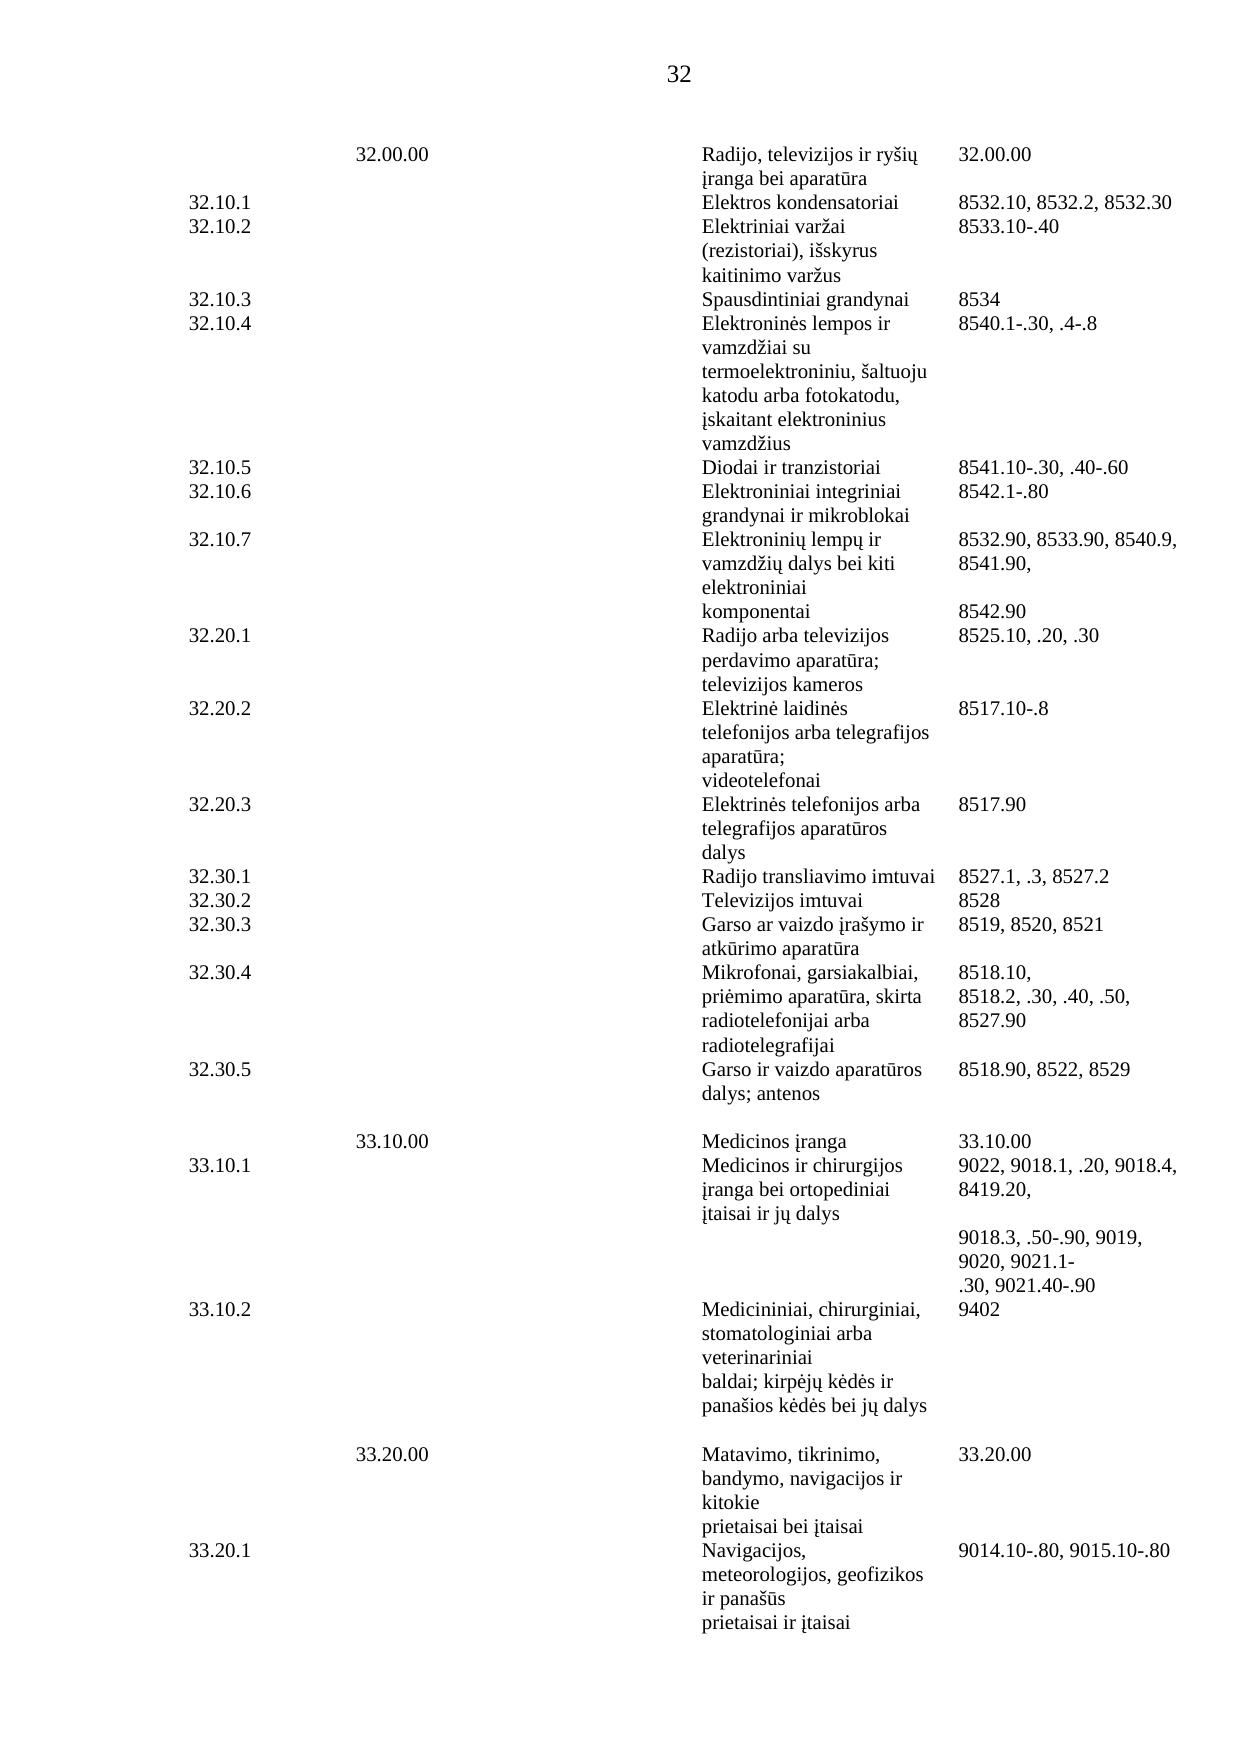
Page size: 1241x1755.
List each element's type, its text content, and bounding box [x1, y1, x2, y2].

table_cell 9402 [947, 1297, 1204, 1369]
table_cell [344, 768, 690, 792]
table_cell 32.10.4 [177, 311, 344, 383]
table_cell [344, 118, 690, 142]
table_cell 9022, 9018.1, .20, 9018.4, 8419.20, [947, 1153, 1204, 1225]
table_cell 8517.90 [947, 792, 1204, 864]
table_cell [344, 1105, 690, 1129]
table_cell [344, 1418, 690, 1442]
table_cell [947, 1514, 1204, 1538]
table_cell 8541.10-.30, .40-.60 [947, 455, 1204, 479]
table_cell 33.10.00 [344, 1129, 690, 1153]
table_cell [177, 1610, 344, 1634]
table_cell [344, 1538, 690, 1610]
table_cell 32.10.5 [177, 455, 344, 479]
table_cell Mikrofonai, garsiakalbiai, priėmimo aparatūra, skirta [690, 960, 947, 1008]
table_cell 32.20.3 [177, 792, 344, 864]
table_cell 32.10.6 [177, 479, 344, 527]
table_cell 9018.3, .50-.90, 9019, 9020, 9021.1- [947, 1225, 1204, 1273]
table_cell [690, 1225, 947, 1273]
table_cell Elektroninės lempos ir vamzdžiai su termoelektroniniu, šaltuoju [690, 311, 947, 383]
table_cell [344, 1057, 690, 1105]
table_cell [344, 888, 690, 912]
table_cell 8542.90 [947, 599, 1204, 623]
table_cell 33.20.1 [177, 1538, 344, 1610]
table_cell Radijo arba televizijos perdavimo aparatūra; televizijos kameros [690, 624, 947, 696]
table_cell 32.30.1 [177, 864, 344, 888]
table_cell 32.20.2 [177, 696, 344, 768]
table_cell [344, 1225, 690, 1273]
table_cell Garso ir vaizdo aparatūros dalys; antenos [690, 1057, 947, 1105]
table_cell 32.10.1 [177, 190, 344, 214]
table_cell [344, 960, 690, 1008]
table_cell [690, 1105, 947, 1129]
table_cell 33.10.1 [177, 1153, 344, 1225]
table_cell 8532.90, 8533.90, 8540.9, 8541.90, [947, 527, 1204, 599]
table_cell [344, 311, 690, 383]
table_cell baldai; kirpėjų kėdės ir panašios kėdės bei jų dalys [690, 1369, 947, 1417]
table_cell [947, 1610, 1204, 1634]
table_cell [344, 696, 690, 768]
table_cell [177, 118, 344, 142]
table_cell [344, 479, 690, 527]
table_cell 32.20.1 [177, 624, 344, 696]
table_cell Elektrinė laidinės telefonijos arba telegrafijos aparatūra; [690, 696, 947, 768]
table_cell [947, 1418, 1204, 1442]
table_cell Elektroninių lempų ir vamzdžių dalys bei kiti elektroniniai [690, 527, 947, 599]
table_cell 8534 [947, 287, 1204, 311]
table_cell [177, 1418, 344, 1442]
table_cell Matavimo, tikrinimo, bandymo, navigacijos ir kitokie [690, 1442, 947, 1514]
table_cell 8527.90 [947, 1009, 1204, 1057]
table_cell Medicinos įranga [690, 1129, 947, 1153]
table_cell [177, 1369, 344, 1417]
table_cell radiotelefonijai arba radiotelegrafijai [690, 1009, 947, 1057]
table_cell Elektros kondensatoriai [690, 190, 947, 214]
table_cell Radijo transliavimo imtuvai [690, 864, 947, 888]
table_cell Elektrinės telefonijos arba telegrafijos aparatūros dalys [690, 792, 947, 864]
table_cell 8528 [947, 888, 1204, 912]
table_cell Medicininiai, chirurginiai, stomatologiniai arba veterinariniai [690, 1297, 947, 1369]
table_cell 32.00.00 [947, 142, 1204, 190]
table_cell [690, 118, 947, 142]
table_cell 8518.90, 8522, 8529 [947, 1057, 1204, 1105]
table_cell [344, 1153, 690, 1225]
table_cell [177, 1129, 344, 1153]
table_cell .30, 9021.40-.90 [947, 1273, 1204, 1297]
table_cell [947, 1105, 1204, 1129]
table_cell [177, 1514, 344, 1538]
table_cell 32.30.4 [177, 960, 344, 1008]
table_cell Garso ar vaizdo įrašymo ir atkūrimo aparatūra [690, 912, 947, 960]
table_cell 9014.10-.80, 9015.10-.80 [947, 1538, 1204, 1610]
table_cell 8540.1-.30, .4-.8 [947, 311, 1204, 383]
table_cell [947, 768, 1204, 792]
table_cell [344, 1009, 690, 1057]
table_cell 8517.10-.8 [947, 696, 1204, 768]
table_cell 8532.10, 8532.2, 8532.30 [947, 190, 1204, 214]
table_cell [344, 190, 690, 214]
table_cell [344, 1610, 690, 1634]
table_cell 32.30.3 [177, 912, 344, 960]
table_cell [344, 1297, 690, 1369]
table_cell [177, 1105, 344, 1129]
table_cell [947, 118, 1204, 142]
table_cell 32.10.7 [177, 527, 344, 599]
table_cell [344, 527, 690, 599]
table_cell 8525.10, .20, .30 [947, 624, 1204, 696]
table_cell 8533.10-.40 [947, 214, 1204, 287]
table_cell 33.10.00 [947, 1129, 1204, 1153]
table_cell Diodai ir tranzistoriai [690, 455, 947, 479]
table_cell [177, 142, 344, 190]
table_cell Spausdintiniai grandynai [690, 287, 947, 311]
table_cell [177, 599, 344, 623]
table_cell 32.10.2 [177, 214, 344, 287]
table_cell [344, 624, 690, 696]
table_cell 32.10.3 [177, 287, 344, 311]
table_cell 8542.1-.80 [947, 479, 1204, 527]
table_cell komponentai [690, 599, 947, 623]
table_cell Navigacijos, meteorologijos, geofizikos ir panašūs [690, 1538, 947, 1610]
table_cell prietaisai bei įtaisai [690, 1514, 947, 1538]
table_cell [177, 768, 344, 792]
table_cell 32.30.2 [177, 888, 344, 912]
table_cell Medicinos ir chirurgijos įranga bei ortopediniai įtaisai ir jų dalys [690, 1153, 947, 1225]
table_cell [344, 599, 690, 623]
table_cell [344, 864, 690, 888]
table_cell 32.00.00 [344, 142, 690, 190]
table_cell [344, 1369, 690, 1417]
table_cell videotelefonai [690, 768, 947, 792]
table_cell [344, 214, 690, 287]
table_cell 33.10.2 [177, 1297, 344, 1369]
table_cell [344, 455, 690, 479]
table_cell 33.20.00 [947, 1442, 1204, 1514]
table_cell [177, 1273, 344, 1297]
table_cell Elektriniai varžai (rezistoriai), išskyrus kaitinimo varžus [690, 214, 947, 287]
table_cell prietaisai ir įtaisai [690, 1610, 947, 1634]
table_cell 8518.10, 8518.2, .30, .40, .50, [947, 960, 1204, 1008]
table_cell 8527.1, .3, 8527.2 [947, 864, 1204, 888]
table_cell [947, 383, 1204, 455]
table_cell [177, 1442, 344, 1514]
table_cell [177, 1009, 344, 1057]
table_cell [344, 912, 690, 960]
table_cell [947, 1369, 1204, 1417]
table_cell [344, 287, 690, 311]
table_cell katodu arba fotokatodu, įskaitant elektroninius vamzdžius [690, 383, 947, 455]
table_cell [177, 1225, 344, 1273]
table_cell [690, 1418, 947, 1442]
table_cell [690, 1273, 947, 1297]
table_cell [177, 383, 344, 455]
table_cell [344, 792, 690, 864]
table_cell 8519, 8520, 8521 [947, 912, 1204, 960]
table_cell [344, 1514, 690, 1538]
table_cell [344, 1273, 690, 1297]
table_cell Televizijos imtuvai [690, 888, 947, 912]
table_cell 32.30.5 [177, 1057, 344, 1105]
table_cell Elektroniniai integriniai grandynai ir mikroblokai [690, 479, 947, 527]
table_cell [344, 383, 690, 455]
table_cell 33.20.00 [344, 1442, 690, 1514]
table_cell Radijo, televizijos ir ryšių įranga bei aparatūra [690, 142, 947, 190]
